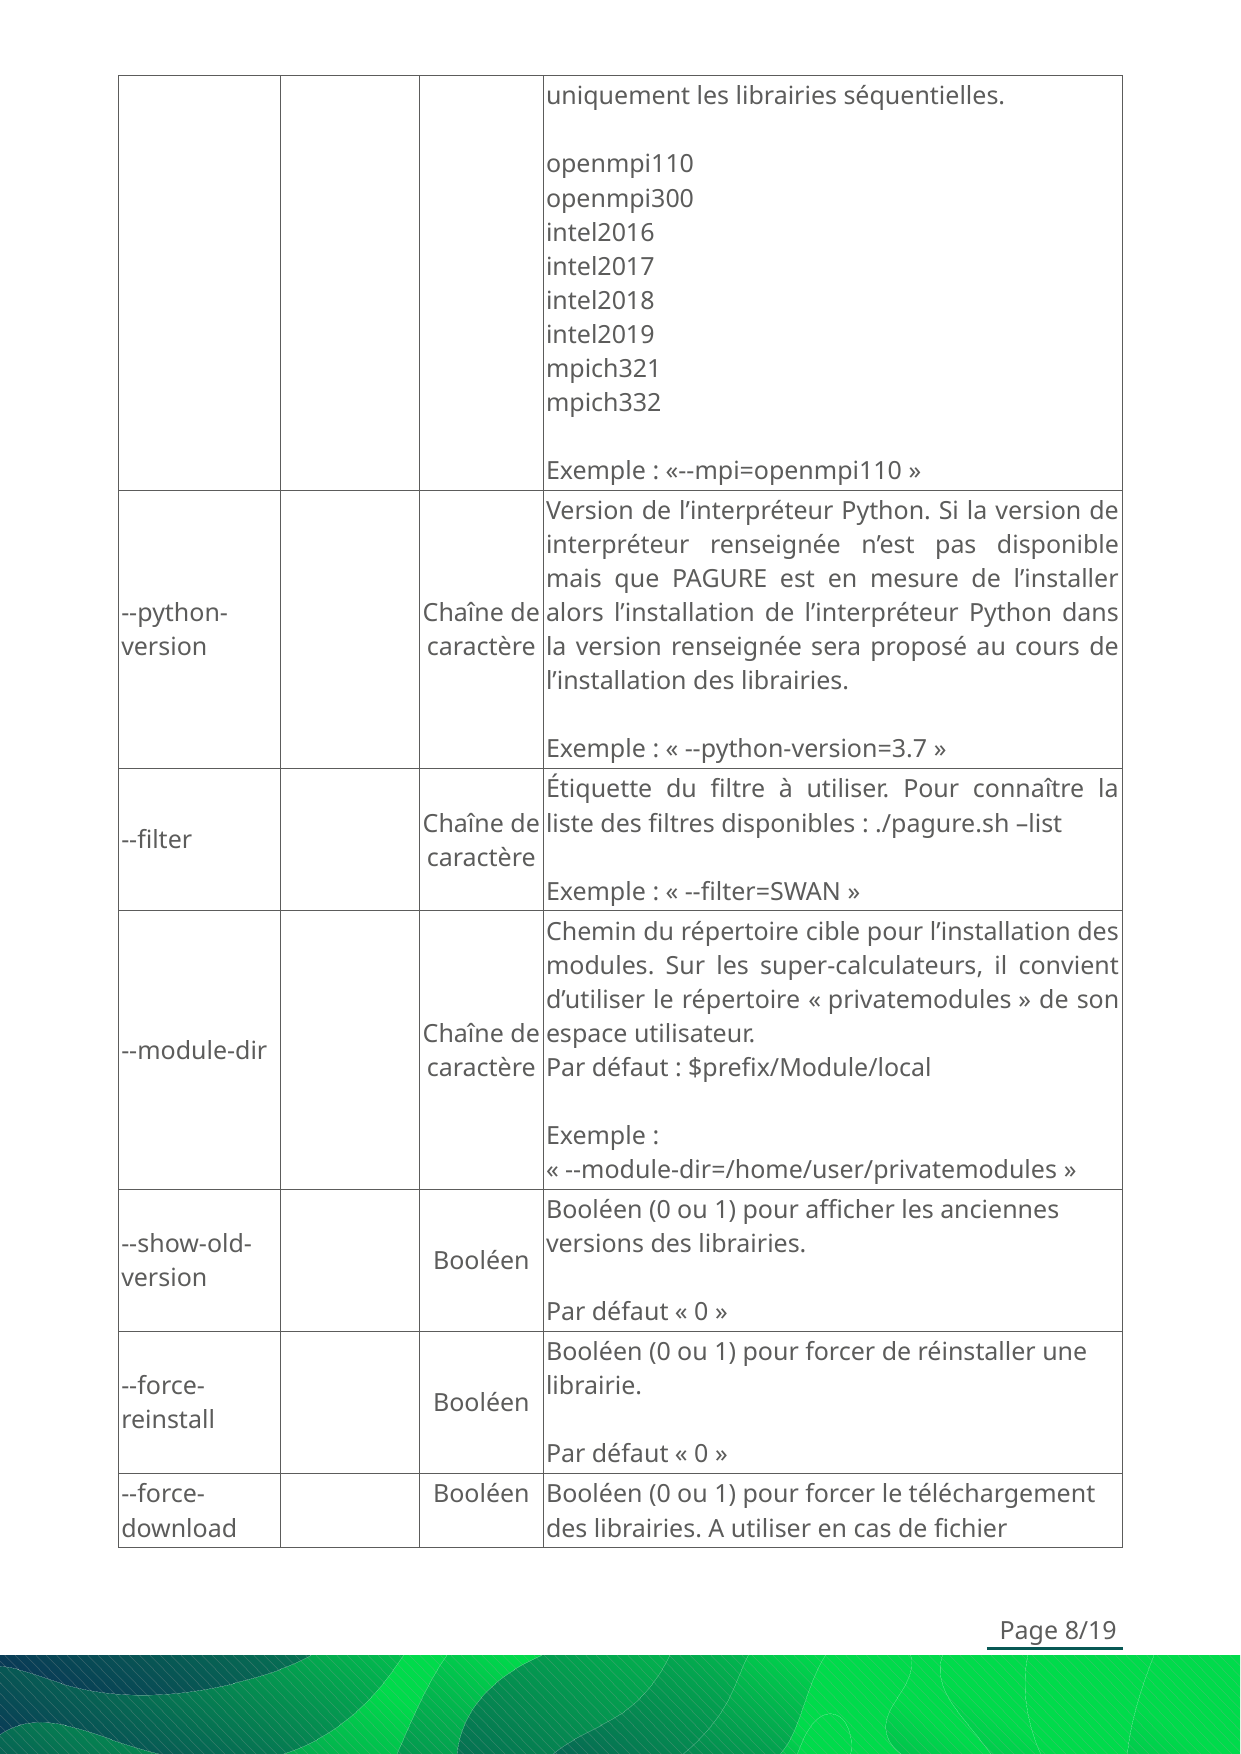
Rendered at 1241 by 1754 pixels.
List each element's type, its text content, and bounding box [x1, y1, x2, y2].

picture [0, 1655, 1241, 1754]
table_cell [281, 769, 419, 910]
table_cell Version de l’interpréteur Python. Si la version de interpréteur renseignée n’est pas disponible mais que PAGURE est en mesure de l’installer alors l’installation de l’interpréteur Python dans la version renseignée sera proposé au cours de l’installation des librairies. Exemple : « --python-version=3.7 » [544, 491, 1122, 768]
table_cell [281, 1190, 419, 1331]
table_cell [281, 76, 419, 490]
table_cell Chaîne de caractère [420, 911, 543, 1189]
table_cell --module-dir [119, 911, 280, 1189]
table_cell Chemin du répertoire cible pour l’installation des modules. Sur les super-calculateurs, il convient d’utiliser le répertoire « privatemodules » de son espace utilisateur. Par défaut : $prefix/Module/local Exemple : « --module-dir=/home/user/privatemodules » [544, 911, 1122, 1189]
table_cell Chaîne de caractère [420, 491, 543, 768]
table_cell [119, 76, 280, 490]
table_cell --show-old-version [119, 1190, 280, 1331]
table_cell --force-reinstall [119, 1332, 280, 1473]
table_cell Booléen [420, 1474, 543, 1547]
table_cell [281, 1332, 419, 1473]
table_cell Étiquette du filtre à utiliser. Pour connaître la liste des filtres disponibles : ./pagure.sh –list Exemple : « --filter=SWAN » [544, 769, 1122, 910]
table_cell --filter [119, 769, 280, 910]
table_cell Booléen [420, 1332, 543, 1473]
table_cell uniquement les librairies séquentielles. openmpi110 openmpi300 intel2016 intel2017 intel2018 intel2019 mpich321 mpich332 Exemple : «--mpi=openmpi110 » [544, 76, 1122, 490]
table_cell --python-version [119, 491, 280, 768]
table_cell [281, 491, 419, 768]
table_cell Booléen [420, 1190, 543, 1331]
table_cell Chaîne de caractère [420, 769, 543, 910]
table_cell Booléen (0 ou 1) pour forcer de réinstaller une librairie. Par défaut « 0 » [544, 1332, 1122, 1473]
table_cell [420, 76, 543, 490]
table_cell --force-download [119, 1474, 280, 1547]
table_cell Booléen (0 ou 1) pour afficher les anciennes versions des librairies. Par défaut « 0 » [544, 1190, 1122, 1331]
table_cell Booléen (0 ou 1) pour forcer le téléchargement des librairies. A utiliser en cas de fichier [544, 1474, 1122, 1547]
table_cell [281, 1474, 419, 1547]
table_cell [281, 911, 419, 1189]
